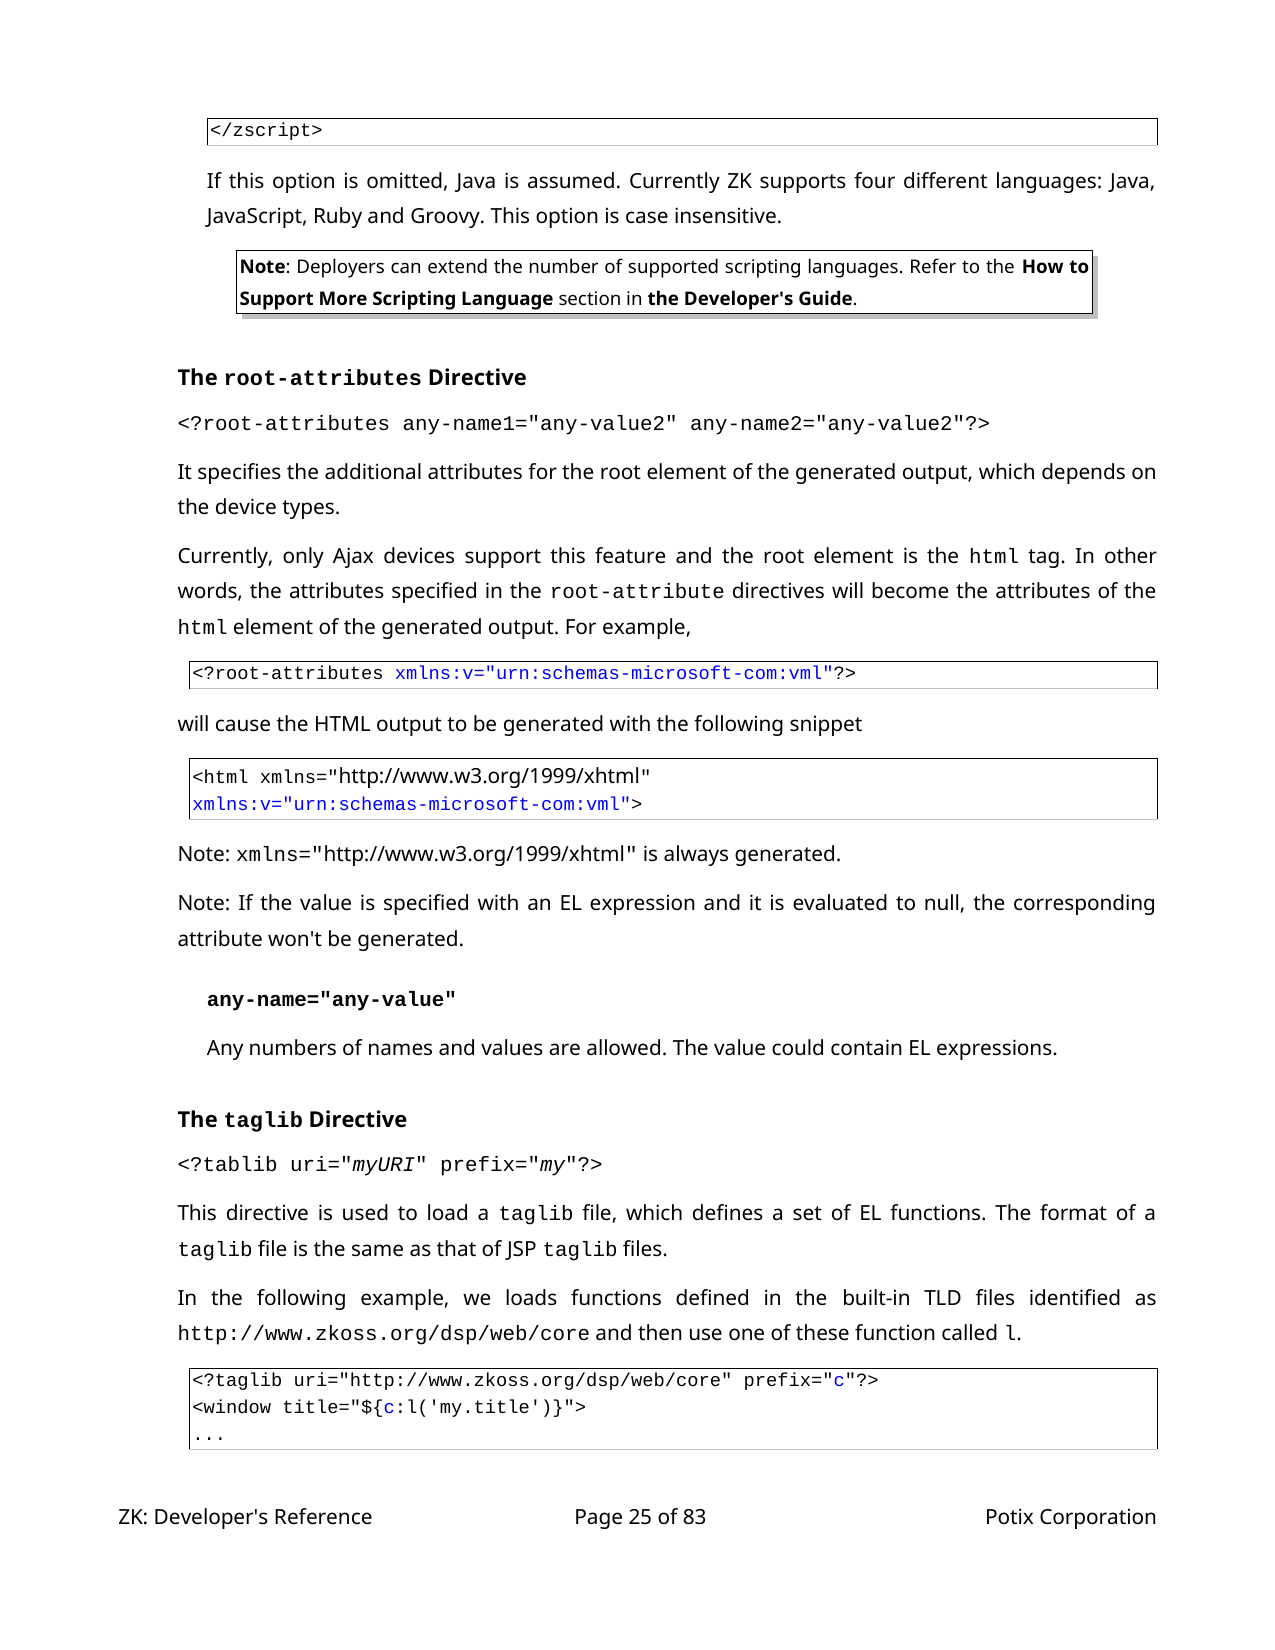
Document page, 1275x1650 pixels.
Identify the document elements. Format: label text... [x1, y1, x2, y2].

subtitle The taglib Directive [177, 1103, 1157, 1134]
text Currently, only Ajax devices support this feature and the root element is the html tag. In other words, the attributes specified in the root-attribute directives will become the attributes of the html element of the generated output. For example, [177, 541, 1157, 641]
text It specifies the additional attributes for the root element of the generated output, which depends on the device types. [177, 457, 1157, 520]
text Note: Deployers can extend the number of supported scripting languages. Refer to the How to Support More Scripting Language section in the Developer's Guide. [237, 251, 1092, 313]
text <html xmlns="http://www.w3.org/1999/xhtml" xmlns:v="urn:schemas-microsoft-com:vml"> [190, 759, 1157, 819]
text <?root-attributes xmlns:v="urn:schemas-microsoft-com:vml"?> [190, 662, 1157, 688]
text will cause the HTML output to be generated with the following snippet [177, 709, 1157, 737]
text If this option is omitted, Java is assumed. Currently ZK supports four different languages: Java, JavaScript, Ruby and Groovy. This option is case insensitive. [207, 166, 1157, 229]
subtitle any-name="any-value" [207, 989, 1157, 1012]
text Note: xmlns="http://www.w3.org/1999/xhtml" is always generated. [177, 839, 1157, 868]
text <window title="${c:l('my.title')}"> [190, 1395, 1157, 1419]
text Note: If the value is specified with an EL expression and it is evaluated to null, the corresponding attribute won't be generated. [177, 888, 1157, 952]
text <?root-attributes any-name1="any-value2" any-name2="any-value2"?> [177, 413, 1157, 436]
text <?taglib uri="http://www.zkoss.org/dsp/web/core" prefix="c"?> [190, 1369, 1157, 1392]
text <?tablib uri="myURI" prefix="my"?> [177, 1154, 1157, 1178]
text Any numbers of names and values are allowed. The value could contain EL expressions. [207, 1033, 1157, 1061]
subtitle The root-attributes Directive [177, 362, 1157, 392]
text </zscript> [208, 119, 1157, 145]
text In the following example, we loads functions defined in the built-in TLD files identified as http://www.zkoss.org/dsp/web/core and then use one of these function called l. [177, 1283, 1157, 1347]
text ... [190, 1422, 1157, 1449]
text This directive is used to load a taglib file, which defines a set of EL functions. The format of a taglib file is the same as that of JSP taglib files. [177, 1198, 1157, 1262]
